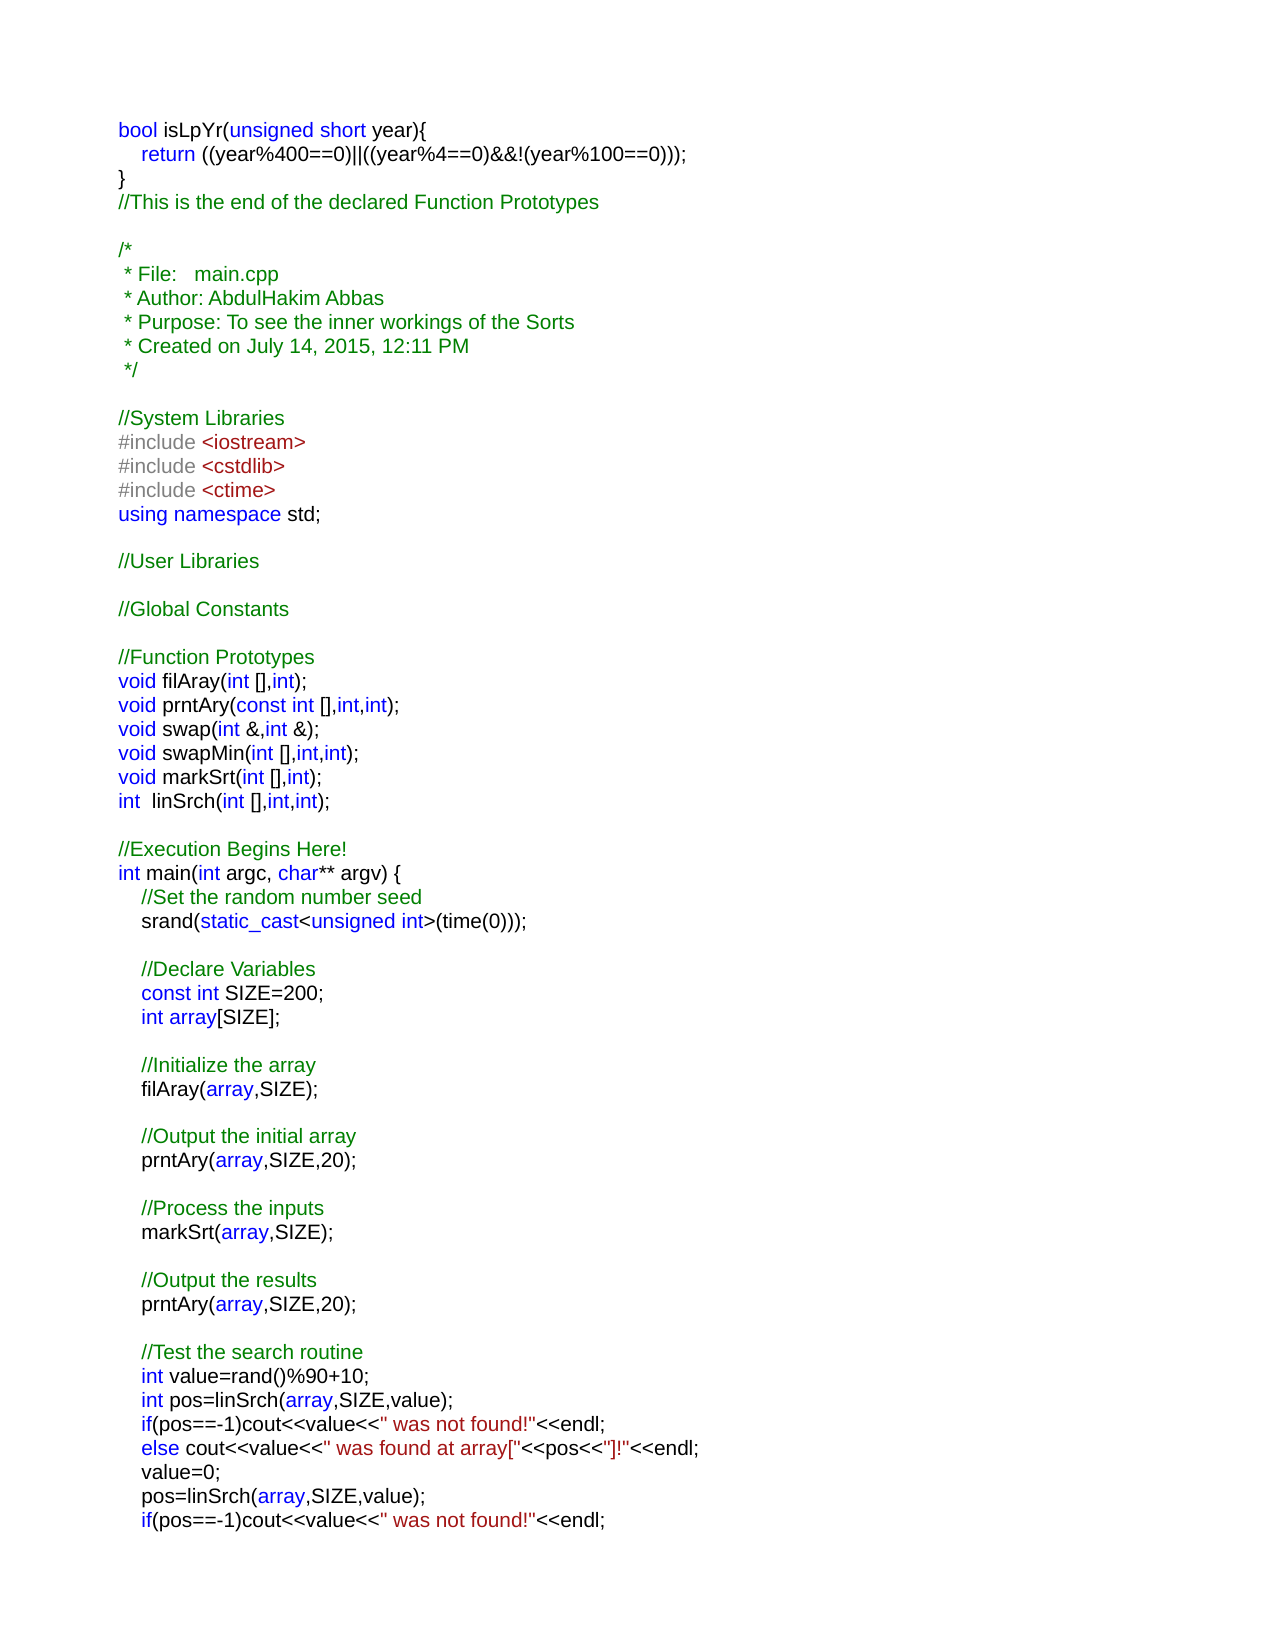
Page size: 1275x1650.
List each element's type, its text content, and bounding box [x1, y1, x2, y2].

text filAray(array,SIZE); [118, 1076, 1157, 1100]
text prntAry(array,SIZE,20); [118, 1148, 1157, 1172]
text //Function Prototypes [118, 645, 1157, 669]
text srand(static_cast<unsigned int>(time(0))); [118, 909, 1157, 933]
text //Initialize the array [118, 1052, 1157, 1076]
text //Process the inputs [118, 1196, 1157, 1220]
text void swap(int &,int &); [118, 717, 1157, 741]
text void filAray(int [],int); [118, 669, 1157, 693]
text int main(int argc, char** argv) { [118, 861, 1157, 885]
text int linSrch(int [],int,int); [118, 789, 1157, 813]
text value=0; [118, 1460, 1157, 1484]
text void markSrt(int [],int); [118, 765, 1157, 789]
text //User Libraries [118, 549, 1157, 573]
text int array[SIZE]; [118, 1004, 1157, 1028]
text //Output the results [118, 1268, 1157, 1292]
text void swapMin(int [],int,int); [118, 741, 1157, 765]
text void prntAry(const int [],int,int); [118, 693, 1157, 717]
text */ [118, 358, 1157, 382]
text #include <iostream> [118, 429, 1157, 453]
text bool isLpYr(unsigned short year){ [118, 118, 1157, 142]
text //Output the initial array [118, 1124, 1157, 1148]
text #include <ctime> [118, 477, 1157, 501]
text if(pos==-1)cout<<value<<" was not found!"<<endl; [118, 1508, 1157, 1532]
text //Global Constants [118, 597, 1157, 621]
text //Test the search routine [118, 1340, 1157, 1364]
text //Declare Variables [118, 957, 1157, 981]
text using namespace std; [118, 501, 1157, 525]
text pos=linSrch(array,SIZE,value); [118, 1484, 1157, 1508]
text /* [118, 238, 1157, 262]
text int pos=linSrch(array,SIZE,value); [118, 1388, 1157, 1412]
text #include <cstdlib> [118, 453, 1157, 477]
text * Purpose: To see the inner workings of the Sorts [118, 310, 1157, 334]
text //Set the random number seed [118, 885, 1157, 909]
text if(pos==-1)cout<<value<<" was not found!"<<endl; [118, 1412, 1157, 1436]
text int value=rand()%90+10; [118, 1364, 1157, 1388]
text //Execution Begins Here! [118, 837, 1157, 861]
text //This is the end of the declared Function Prototypes [118, 190, 1157, 214]
text markSrt(array,SIZE); [118, 1220, 1157, 1244]
text else cout<<value<<" was found at array["<<pos<<"]!"<<endl; [118, 1436, 1157, 1460]
text const int SIZE=200; [118, 981, 1157, 1004]
text prntAry(array,SIZE,20); [118, 1292, 1157, 1316]
text * File: main.cpp [118, 262, 1157, 286]
text //System Libraries [118, 406, 1157, 429]
text } [118, 166, 1157, 190]
text return ((year%400==0)||((year%4==0)&&!(year%100==0))); [118, 142, 1157, 166]
text * Created on July 14, 2015, 12:11 PM [118, 334, 1157, 358]
text * Author: AbdulHakim Abbas [118, 286, 1157, 310]
